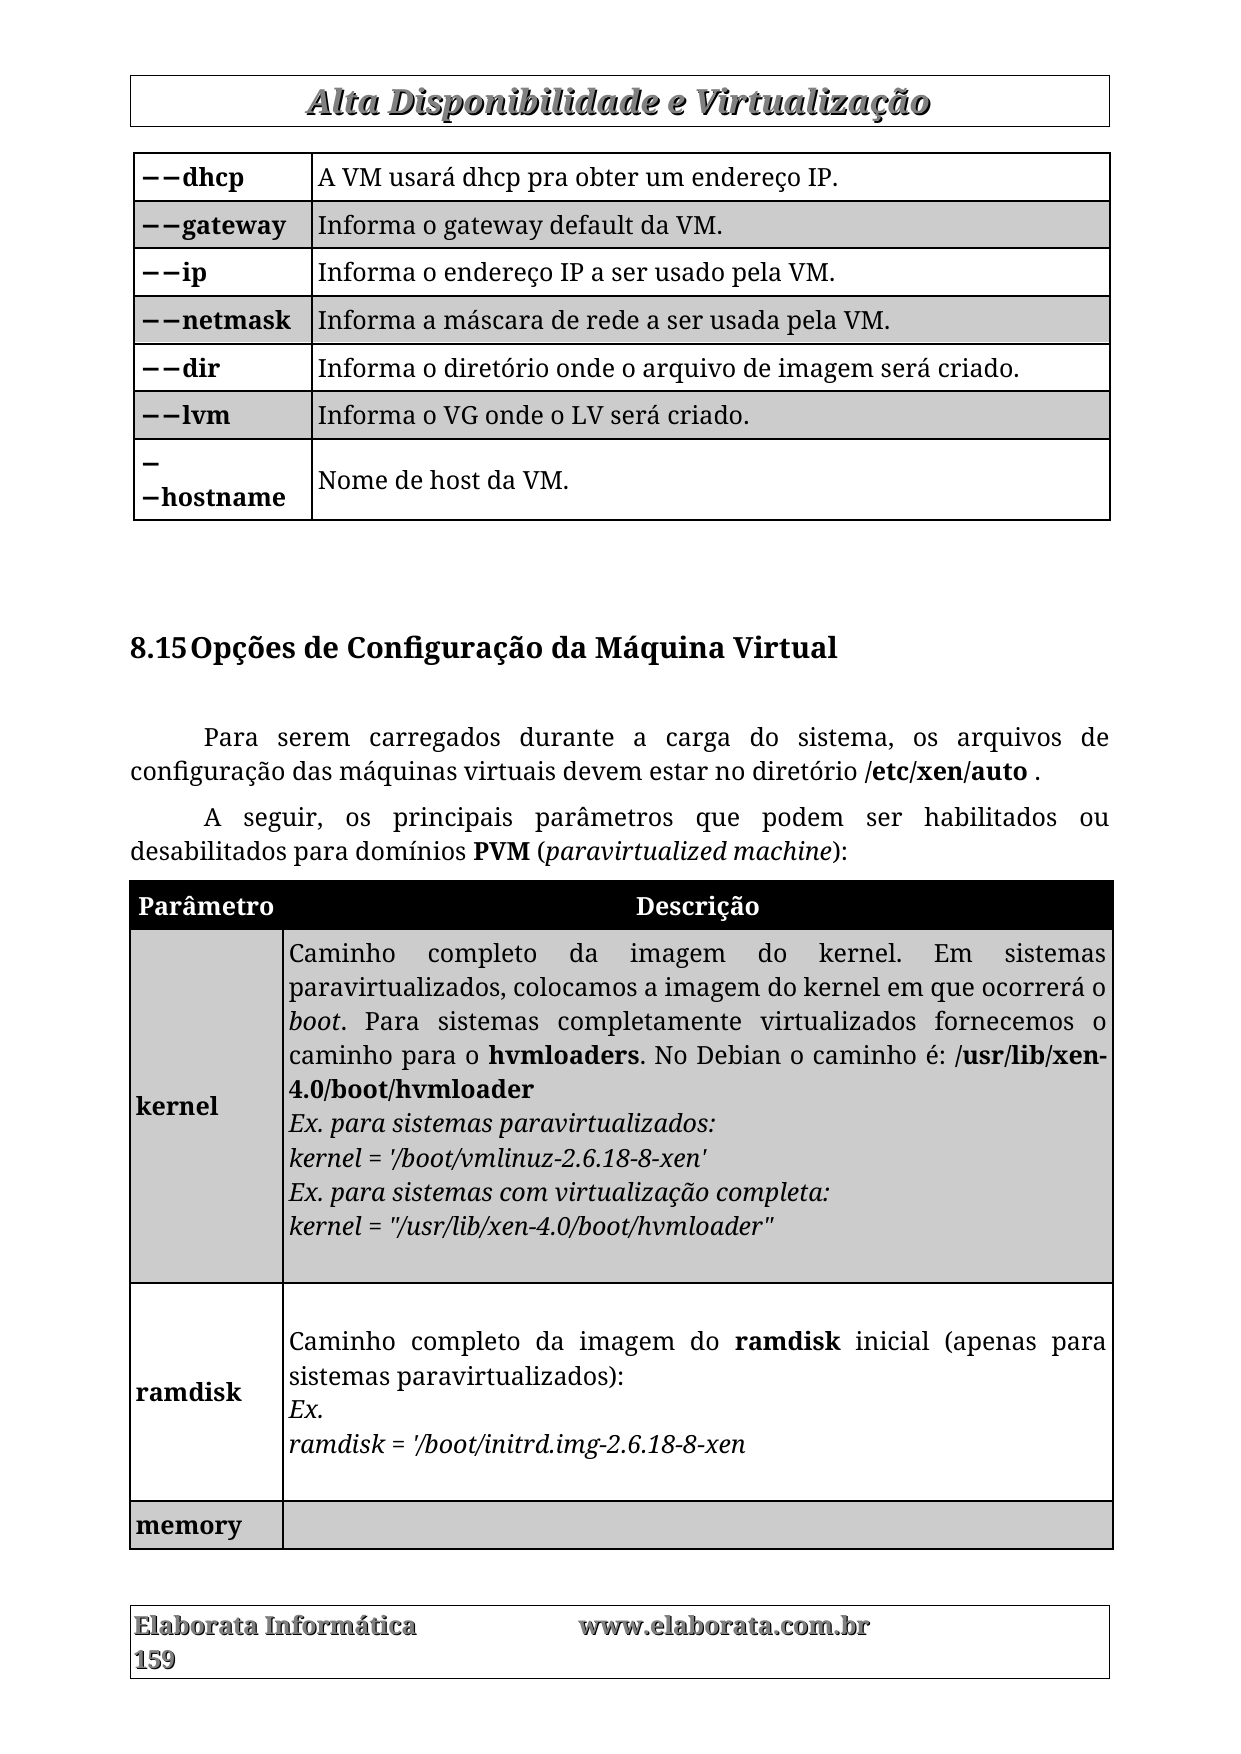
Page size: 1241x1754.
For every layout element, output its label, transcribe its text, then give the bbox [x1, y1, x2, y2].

table_cell −−hostname [135, 440, 311, 519]
table_cell memory [131, 1502, 282, 1548]
table_header Descrição [283, 883, 1112, 928]
table_cell kernel [131, 930, 282, 1282]
table_header Parâmetro [131, 883, 283, 928]
table_cell −−dhcp [135, 154, 311, 200]
table_cell Informa o diretório onde o arquivo de imagem será criado. [313, 345, 1109, 390]
table_cell [284, 1502, 1112, 1548]
table_cell −−dir [135, 345, 311, 390]
table_cell −−netmask [135, 297, 311, 342]
text A seguir, os principais parâmetros que podem ser habilitados ou desabilitados para domínios PVM (paravirtualized machine): [130, 800, 1110, 868]
table_cell ramdisk [131, 1284, 282, 1500]
text Para serem carregados durante a carga do sistema, os arquivos de configuração das máquinas virtuais devem estar no diretório /etc/xen/auto . [130, 719, 1110, 787]
table_cell Informa o VG onde o LV será criado. [313, 392, 1109, 438]
subtitle Opções de Configuração da Máquina Virtual [130, 627, 1110, 667]
table_cell −−lvm [135, 392, 311, 438]
table_cell Nome de host da VM. [313, 440, 1109, 519]
table_cell Caminho completo da imagem do ramdisk inicial (apenas para sistemas paravirtualizados): Ex. ramdisk = '/boot/initrd.img-2.6.18-8-xen [284, 1284, 1112, 1500]
table_cell Informa o endereço IP a ser usado pela VM. [313, 249, 1109, 295]
table_cell A VM usará dhcp pra obter um endereço IP. [313, 154, 1109, 200]
table_cell −−gateway [135, 202, 311, 247]
table_cell Informa a máscara de rede a ser usada pela VM. [313, 297, 1109, 342]
table_cell Informa o gateway default da VM. [313, 202, 1109, 247]
table_cell Caminho completo da imagem do kernel. Em sistemas paravirtualizados, colocamos a imagem do kernel em que ocorrerá o boot. Para sistemas completamente virtualizados fornecemos o caminho para o hvmloaders. No Debian o caminho é: /usr/lib/xen-4.0/boot/hvmloader Ex. para sistemas paravirtualizados: kernel = '/boot/vmlinuz-2.6.18-8-xen' Ex. para sistemas com virtualização completa: kernel = "/usr/lib/xen-4.0/boot/hvmloader" [284, 930, 1112, 1282]
table_cell −−ip [135, 249, 311, 295]
